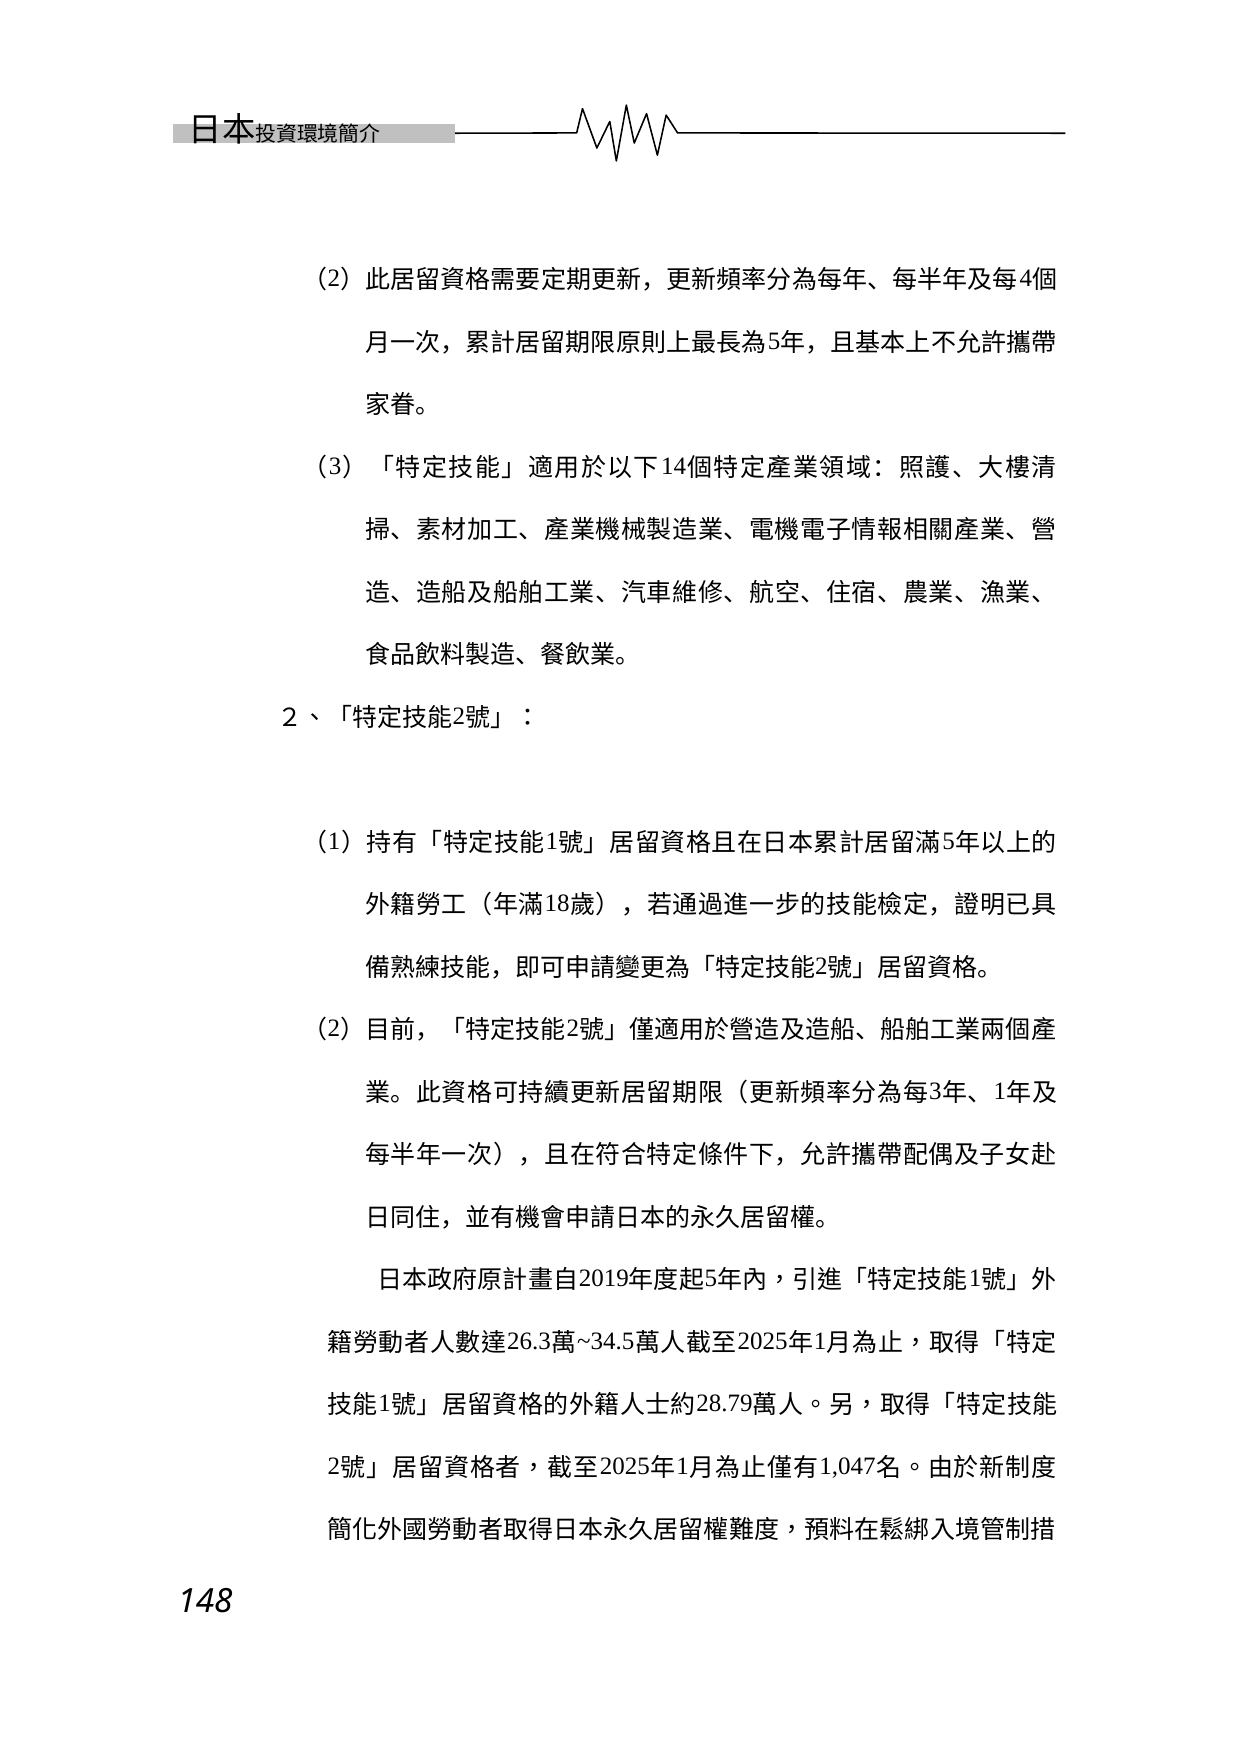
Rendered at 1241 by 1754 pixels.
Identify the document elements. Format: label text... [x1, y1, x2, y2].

text （2）目前，「特定技能2號」僅適用於營造及造船、船舶工業兩個產業。此資格可持續更新居留期限（更新頻率分為每3年、1年及每半年一次），且在符合特定條件下，允許攜帶配偶及子女赴日同住，並有機會申請日本的永久居留權。 [302, 986, 1057, 1236]
text 日本政府原計畫自2019年度起5年內，引進「特定技能1號」外籍勞動者人數達26.3萬~34.5萬人截至2025年1月為止，取得「特定技能1號」居留資格的外籍人士約28.79萬人。另，取得「特定技能2號」居留資格者，截至2025年1月為止僅有1,047名。由於新制度簡化外國勞動者取得日本永久居留權難度，預料在鬆綁入境管制措 [327, 1236, 1057, 1549]
text （1）持有「特定技能1號」居留資格且在日本累計居留滿5年以上的外籍勞工（年滿18歲），若通過進一步的技能檢定，證明已具備熟練技能，即可申請變更為「特定技能2號」居留資格。 [302, 799, 1057, 986]
text （3）「特定技能」適用於以下14個特定產業領域：照護、大樓清掃、素材加工、產業機械製造業、電機電子情報相關產業、營造、造船及船舶工業、汽車維修、航空、住宿、農業、漁業、食品飲料製造、餐飲業。 [302, 424, 1057, 674]
text ２、「特定技能2號」： [277, 674, 1057, 736]
text （2）此居留資格需要定期更新，更新頻率分為每年、每半年及每4個月一次，累計居留期限原則上最長為5年，且基本上不允許攜帶家眷。 [302, 236, 1057, 424]
